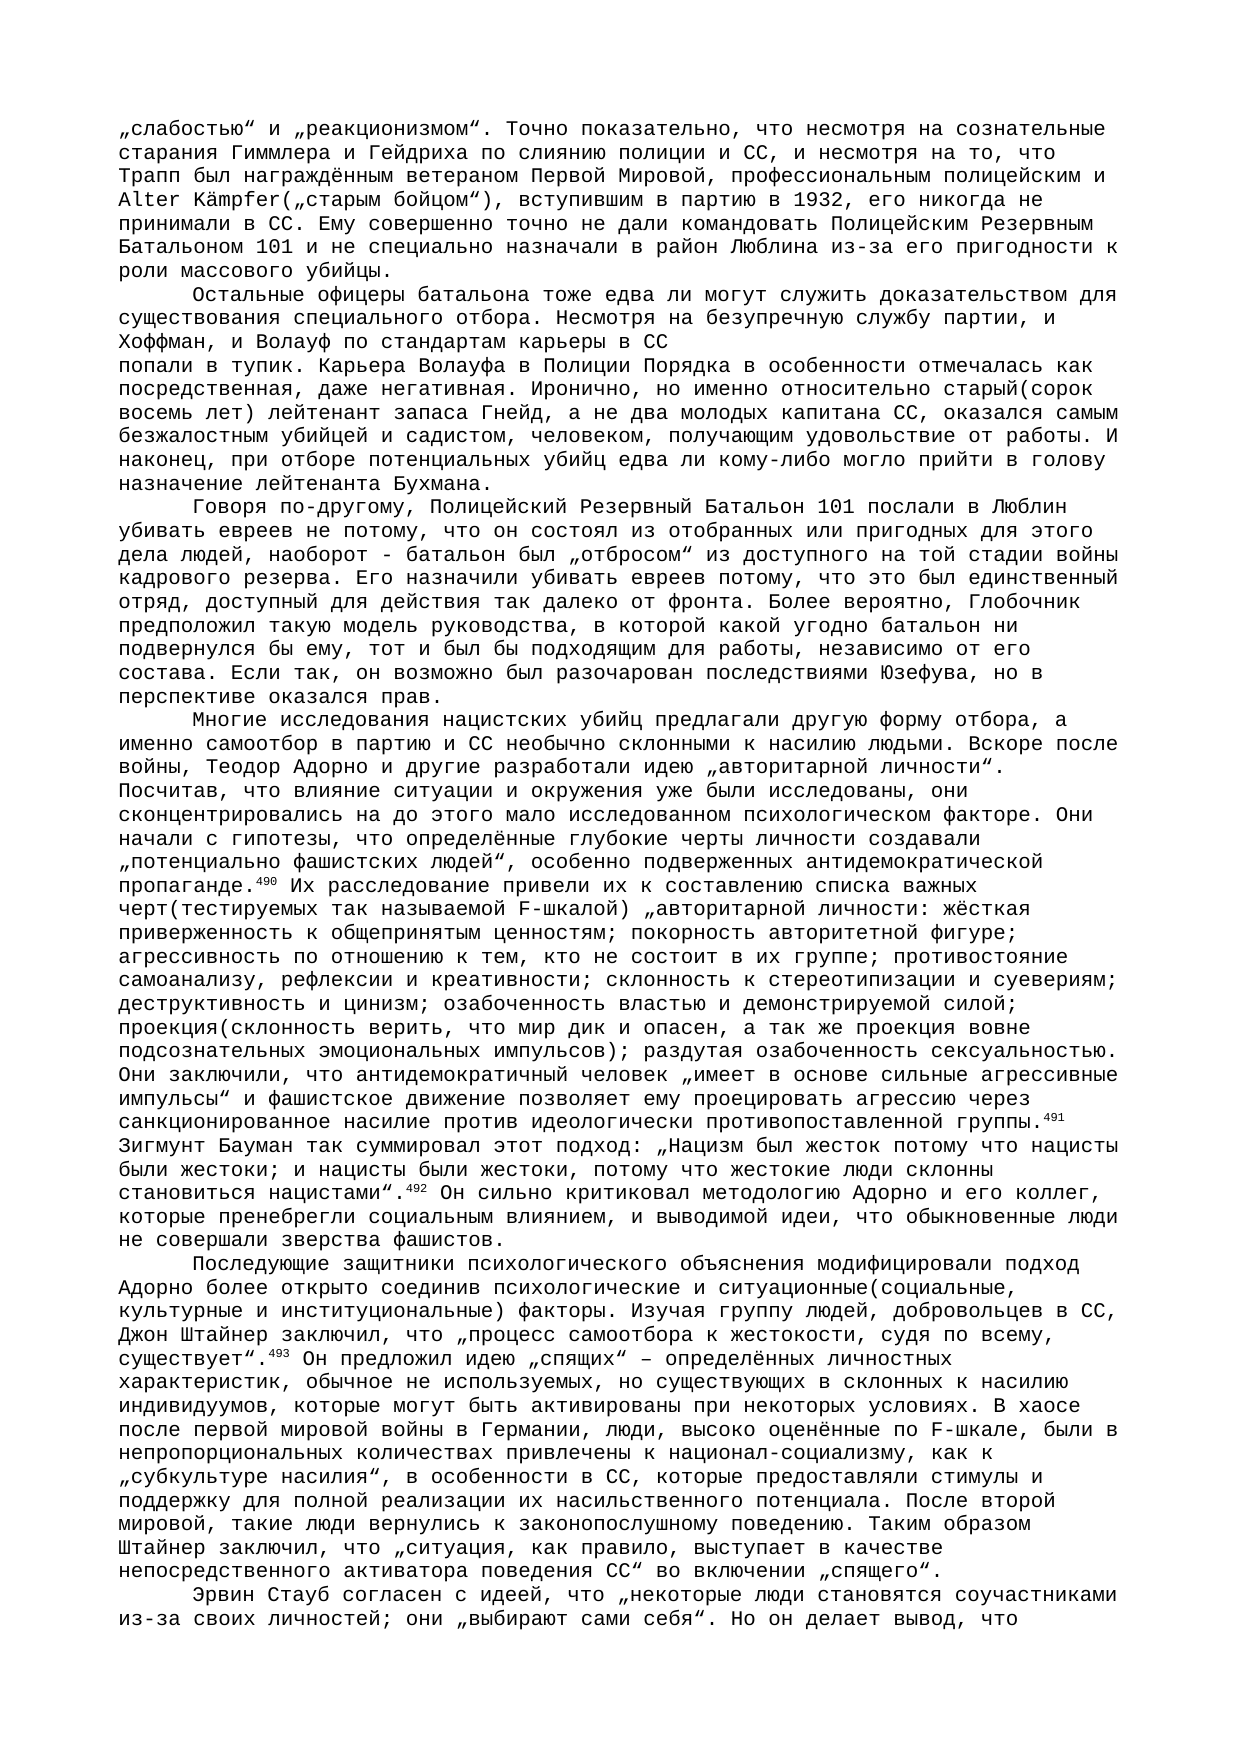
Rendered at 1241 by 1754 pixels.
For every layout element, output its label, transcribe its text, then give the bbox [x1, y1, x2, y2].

text попали в тупик. Карьера Волауфа в Полиции Порядка в особенности отмечалась как посредственная, даже негативная. Иронично, но именно относительно старый(сорок восемь лет) лейтенант запаса Гнейд, а не два молодых капитана СС, оказался самым безжалостным убийцей и садистом, человеком, получающим удовольствие от работы. И наконец, при отборе потенциальных убийц едва ли кому-либо могло прийти в голову назначение лейтенанта Бухмана. [118, 354, 1122, 496]
text Многие исследования нацистских убийц предлагали другую форму отбора, а именно самоотбор в партию и СС необычно склонными к насилию людьми. Вскоре после войны, Теодор Адорно и другие разработали идею „авторитарной личности“. Посчитав, что влияние ситуации и окружения уже были исследованы, они сконцентрировались на до этого мало исследованном психологическом факторе. Они начали с гипотезы, что определённые глубокие черты личности создавали „потенциально фашистских людей“, особенно подверженных антидемократической пропаганде. Их расследование привели их к составлению списка важных черт(тестируемых так называемой F-шкалой) „авторитарной личности: жёсткая приверженность к общепринятым ценностям; покорность авторитетной фигуре; агрессивность по отношению к тем, кто не состоит в их группе; противостояние самоанализу, рефлексии и креативности; склонность к стереотипизации и суевериям; деструктивность и цинизм; озабоченность властью и демонстрируемой силой; проекция(склонность верить, что мир дик и опасен, а так же проекция вовне подсознательных эмоциональных импульсов); раздутая озабоченность сексуальностью. Они заключили, что антидемократичный человек „имеет в основе сильные агрессивные импульсы“ и фашистское движение позволяет ему проецировать агрессию через санкционированное насилие против идеологически противопоставленной группы. Зигмунт Бауман так суммировал этот подход: „Нацизм был жесток потому что нацисты были жестоки; и нацисты были жестоки, потому что жестокие люди склонны становиться нацистами“. Он сильно критиковал методологию Адорно и его коллег, которые пренебрегли социальным влиянием, и выводимой идеи, что обыкновенные люди не совершали зверства фашистов. [118, 709, 1122, 1253]
text Последующие защитники психологического объяснения модифицировали подход Адорно более открыто соединив психологические и ситуационные(социальные, культурные и институциональные) факторы. Изучая группу людей, добровольцев в СС, Джон Штайнер заключил, что „процесс самоотбора к жестокости, судя по всему, существует“. Он предложил идею „спящих“ – определённых личностных характеристик, обычное не используемых, но существующих в склонных к насилию индивидуумов, которые могут быть активированы при некоторых условиях. В хаосе после первой мировой войны в Германии, люди, высоко оценённые по F-шкале, были в непропорциональных количествах привлечены к национал-социализму, как к „субкультуре насилия“, в особенности в СС, которые предоставляли стимулы и поддержку для полной реализации их насильственного потенциала. После второй мировой, такие люди вернулись к законопослушному поведению. Таким образом Штайнер заключил, что „ситуация, как правило, выступает в качестве непосредственного активатора поведения СС“ во включении „спящего“. [118, 1253, 1122, 1584]
text „слабостью“ и „реакционизмом“. Точно показательно, что несмотря на сознательные старания Гиммлера и Гейдриха по слиянию полиции и СС, и несмотря на то, что Трапп был награждённым ветераном Первой Мировой, профессиональным полицейским и Alter Kämpfer(„старым бойцом“), вступившим в партию в 1932, его никогда не принимали в СС. Ему совершенно точно не дали командовать Полицейским Резервным Батальоном 101 и не специально назначали в район Люблина из-за его пригодности к роли массового убийцы. [118, 118, 1122, 284]
text Остальные офицеры батальона тоже едва ли могут служить доказательством для существования специального отбора. Несмотря на безупречную службу партии, и Хоффман, и Волауф по стандартам карьеры в СС [118, 284, 1122, 354]
text Говоря по-другому, Полицейский Резервный Батальон 101 послали в Люблин убивать евреев не потому, что он состоял из отобранных или пригодных для этого дела людей, наоборот - батальон был „отбросом“ из доступного на той стадии войны кадрового резерва. Его назначили убивать евреев потому, что это был единственный отряд, доступный для действия так далеко от фронта. Более вероятно, Глобочник предположил такую модель руководства, в которой какой угодно батальон ни подвернулся бы ему, тот и был бы подходящим для работы, независимо от его состава. Если так, он возможно был разочарован последствиями Юзефува, но в перспективе оказался прав. [118, 496, 1122, 709]
text Эрвин Стауб согласен с идеей, что „некоторые люди становятся соучастниками из-за своих личностей; они „выбирают сами себя“. Но он делает вывод, что [118, 1584, 1122, 1631]
